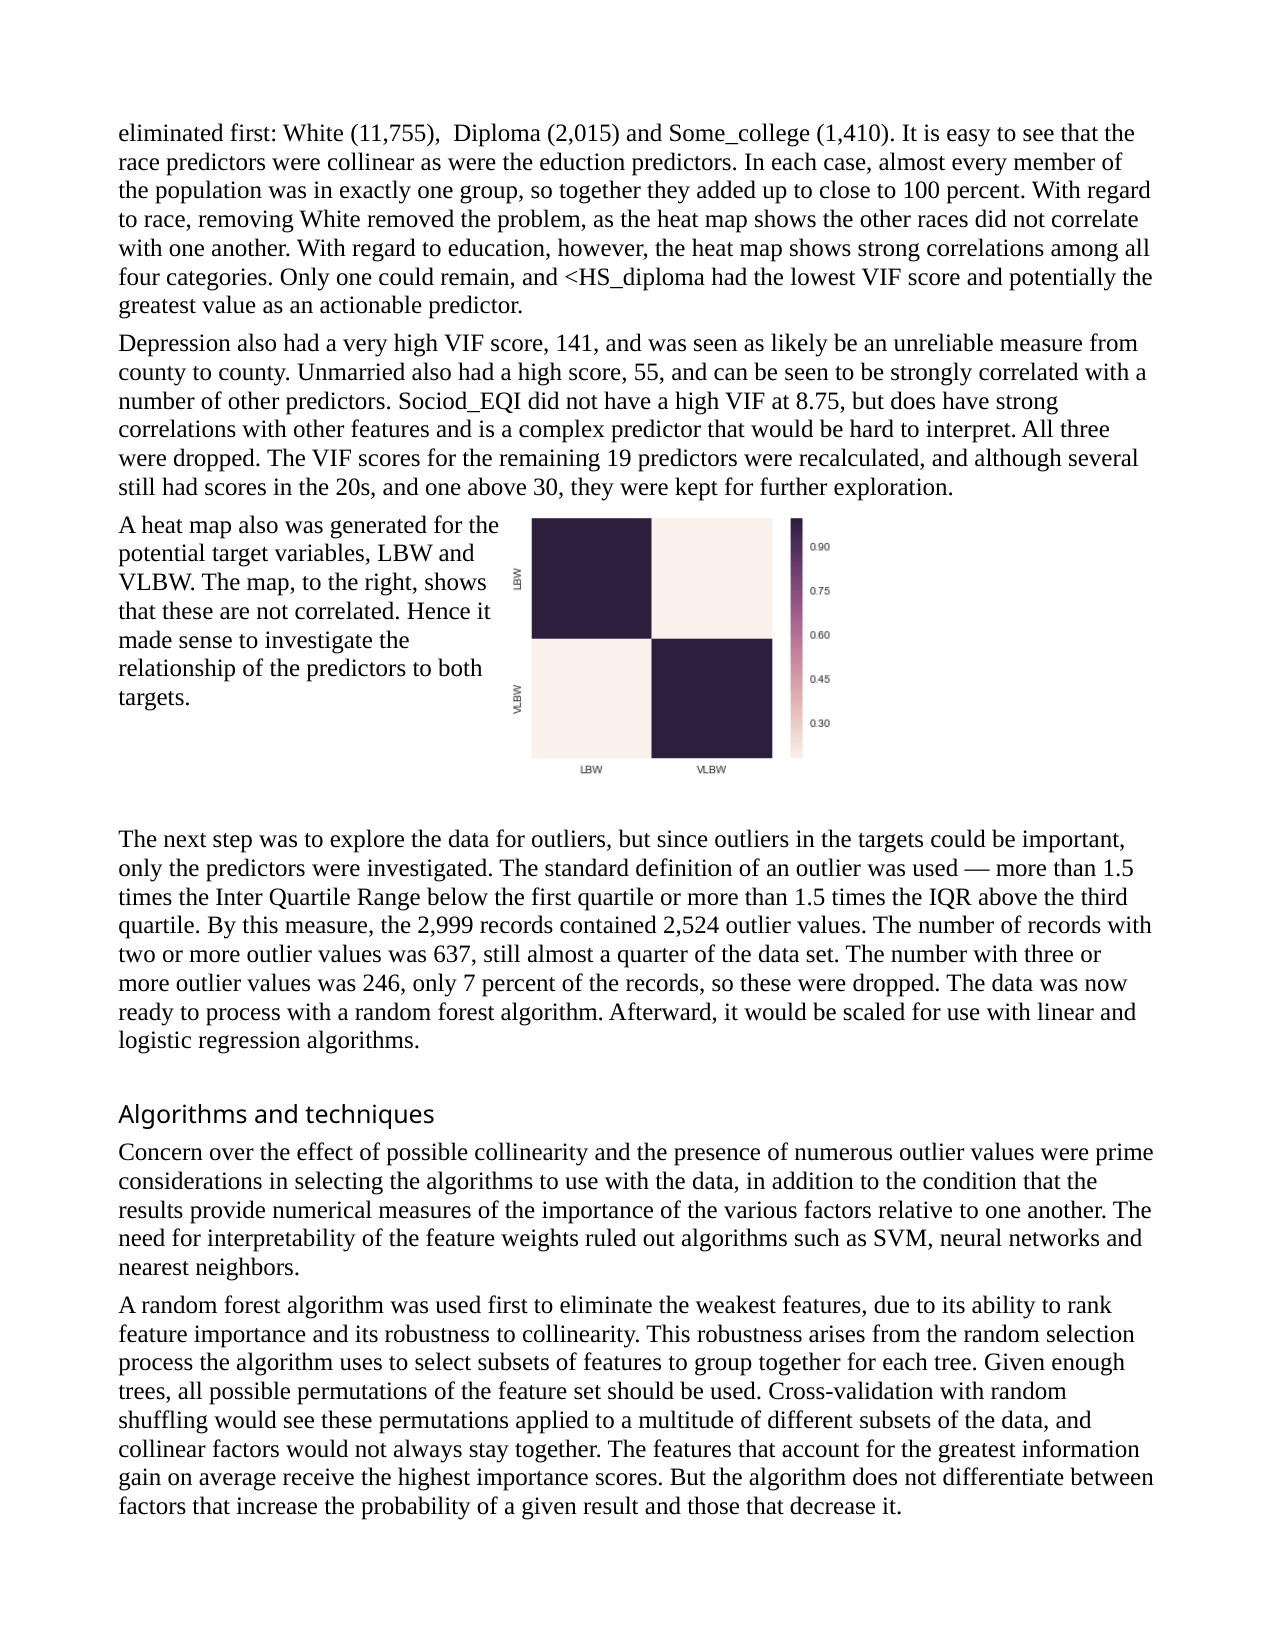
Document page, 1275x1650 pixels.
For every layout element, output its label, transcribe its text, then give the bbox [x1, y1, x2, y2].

text A random forest algorithm was used first to eliminate the weakest features, due to its ability to rank feature importance and its robustness to collinearity. This robustness arises from the random selection process the algorithm uses to select subsets of features to group together for each tree. Given enough trees, all possible permutations of the feature set should be used. Cross-validation with random shuffling would see these permutations applied to a multitude of different subsets of the data, and collinear factors would not always stay together. The features that account for the greatest information gain on average receive the highest importance scores. But the algorithm does not differentiate between factors that increase the probability of a given result and those that decrease it. [118, 1290, 1157, 1520]
text Concern over the effect of possible collinearity and the presence of numerous outlier values were prime considerations in selecting the algorithms to use with the data, in addition to the condition that the results provide numerical measures of the importance of the various factors relative to one another. The need for interpretability of the feature weights ruled out algorithms such as SVM, neural networks and nearest neighbors. [118, 1137, 1157, 1281]
text Algorithms and techniques [118, 1097, 1157, 1131]
text eliminated first: White (11,755), Diploma (2,015) and Some_college (1,410). It is easy to see that the race predictors were collinear as were the eduction predictors. In each case, almost every member of the population was in exactly one group, so together they added up to close to 100 percent. With regard to race, removing White removed the problem, as the heat map shows the other races did not correlate with one another. With regard to education, however, the heat map shows strong correlations among all four categories. Only one could remain, and <HS_diploma had the lowest VIF score and potentially the greatest value as an actionable predictor. [118, 118, 1157, 319]
text A heat map also was generated for the potential target variables, LBW and VLBW. The map, to the right, shows that these are not correlated. Hence it made sense to investigate the relationship of the predictors to both targets. [118, 510, 1157, 711]
text Depression also had a very high VIF score, 141, and was seen as likely be an unreliable measure from county to county. Unmarried also had a high score, 55, and can be seen to be strongly correlated with a number of other predictors. Sociod_EQI did not have a high VIF at 8.75, but does have strong correlations with other features and is a complex predictor that would be hard to interpret. All three were dropped. The VIF scores for the remaining 19 predictors were recalculated, and although several still had scores in the 20s, and one above 30, they were kept for further exploration. [118, 328, 1157, 501]
text The next step was to explore the data for outliers, but since outliers in the targets could be important, only the predictors were investigated. The standard definition of an outlier was used — more than 1.5 times the Inter Quartile Range below the first quartile or more than 1.5 times the IQR above the third quartile. By this measure, the 2,999 records contained 2,524 outlier values. The number of records with two or more outlier values was 637, still almost a quarter of the data set. The number with three or more outlier values was 246, only 7 percent of the records, so these were dropped. The data was now ready to process with a random forest algorithm. Afterward, it would be scaled for use with linear and logistic regression algorithms. [118, 824, 1157, 1054]
picture [509, 511, 842, 782]
